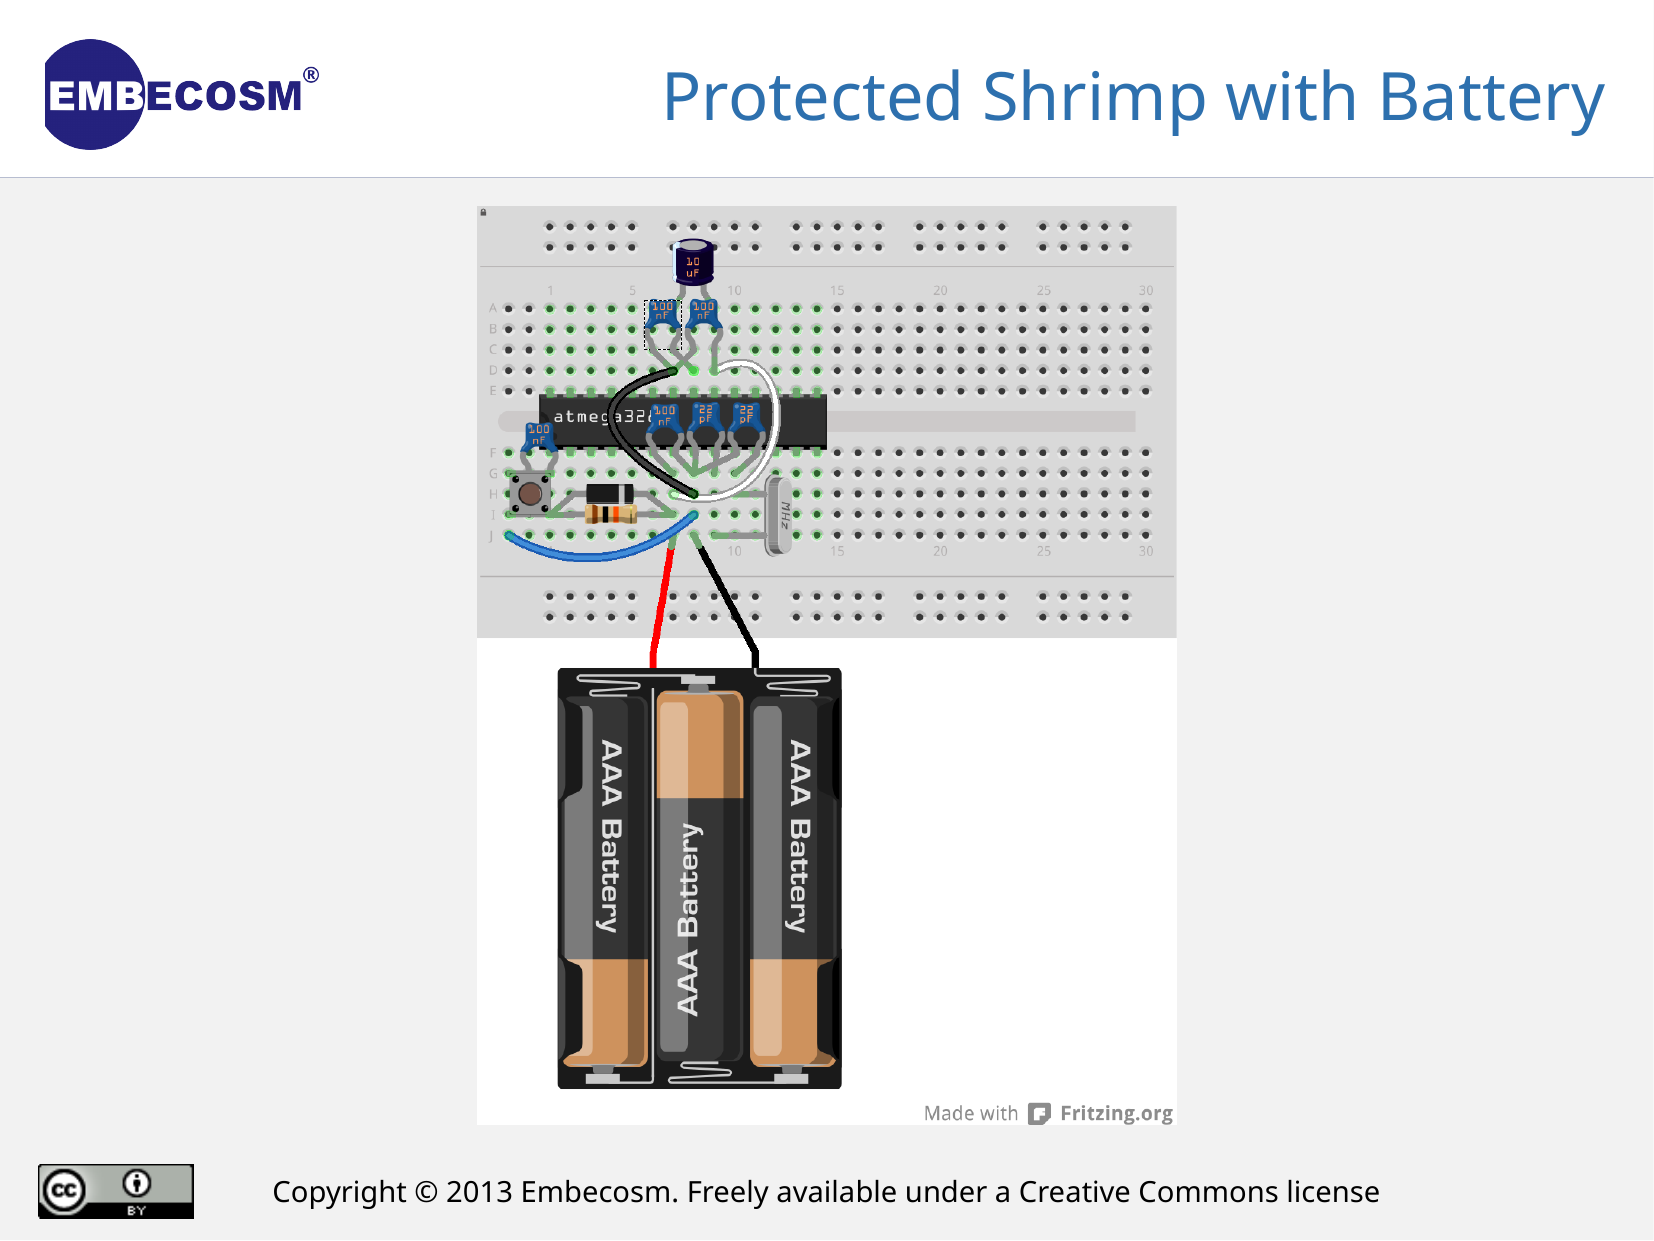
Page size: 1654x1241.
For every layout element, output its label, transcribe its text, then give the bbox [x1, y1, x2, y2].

title Protected Shrimp with Battery [330, 23, 1607, 166]
picture [45, 39, 319, 150]
picture [38, 1164, 194, 1219]
picture [477, 206, 1177, 1125]
